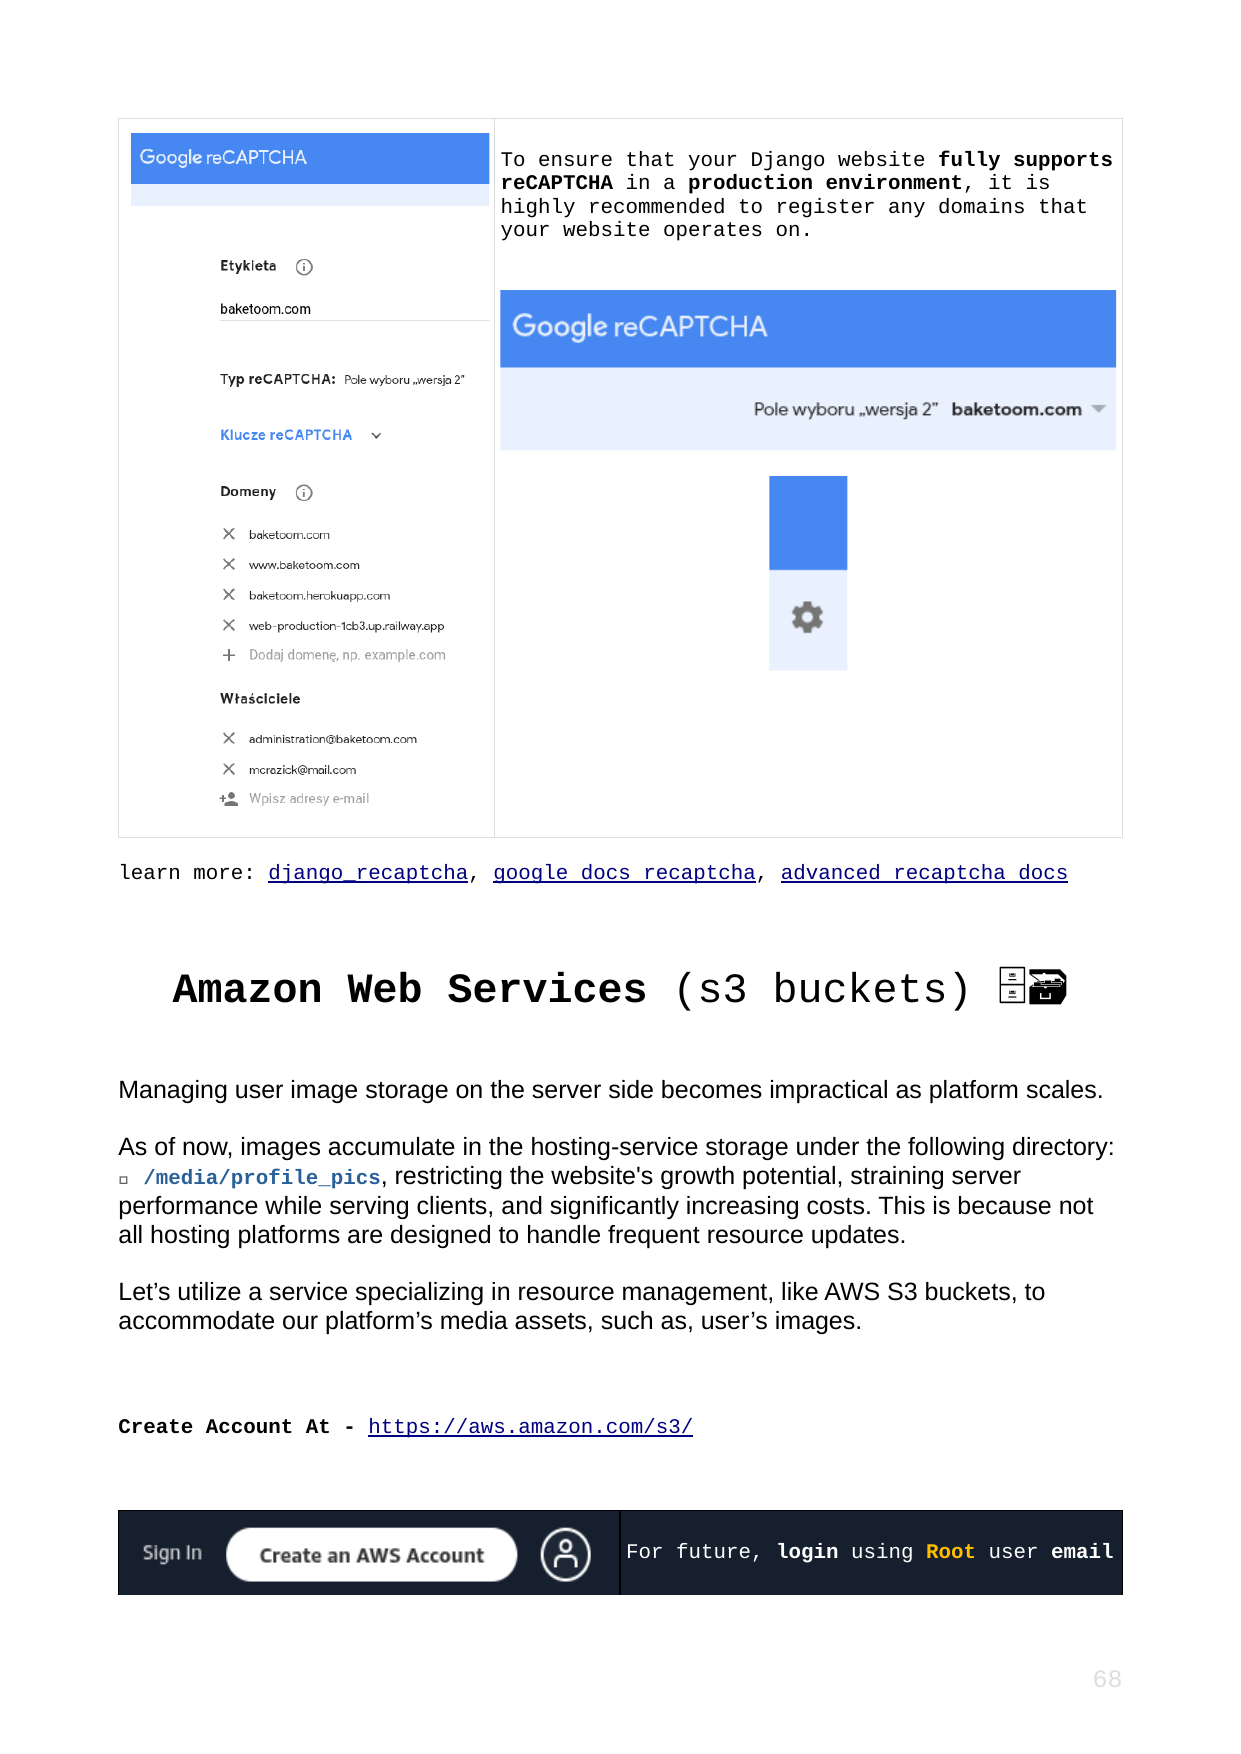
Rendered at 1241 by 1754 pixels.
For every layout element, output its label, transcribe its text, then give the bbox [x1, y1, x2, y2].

table_header [119, 119, 494, 837]
picture [131, 133, 490, 830]
table_header To ensure that your Django website fully supports reCAPTCHA in a production environment, it is highly recommended to register any domains that your website operates on. [495, 119, 1122, 837]
table_header [119, 1511, 619, 1595]
text As of now, images accumulate in the hosting-service storage under the following directory: 📁 /media/profile_pics, restricting the website's growth potential, straining server performance while serving clients, and significantly increasing costs. This is because not all hosting platforms are designed to handle frequent resource updates. [118, 1132, 1122, 1248]
text learn more: django_recaptcha, google docs recaptcha, advanced recaptcha docs [118, 862, 1122, 885]
text Create Account At - https://aws.amazon.com/s3/ [118, 1416, 1122, 1510]
picture [500, 290, 1117, 453]
table_header For future, login using Root user email [621, 1511, 1122, 1595]
picture [769, 476, 848, 674]
text Let’s utilize a service specializing in resource management, like AWS S3 buckets, to accommodate our platform’s media assets, such as, user’s images. [118, 1277, 1122, 1334]
text Managing user image storage on the server side becomes impractical as platform scales. [118, 1075, 1122, 1104]
picture [125, 1517, 616, 1585]
subtitle Amazon Web Services (s3 buckets) 🗄️🗃️ [118, 968, 1122, 1015]
